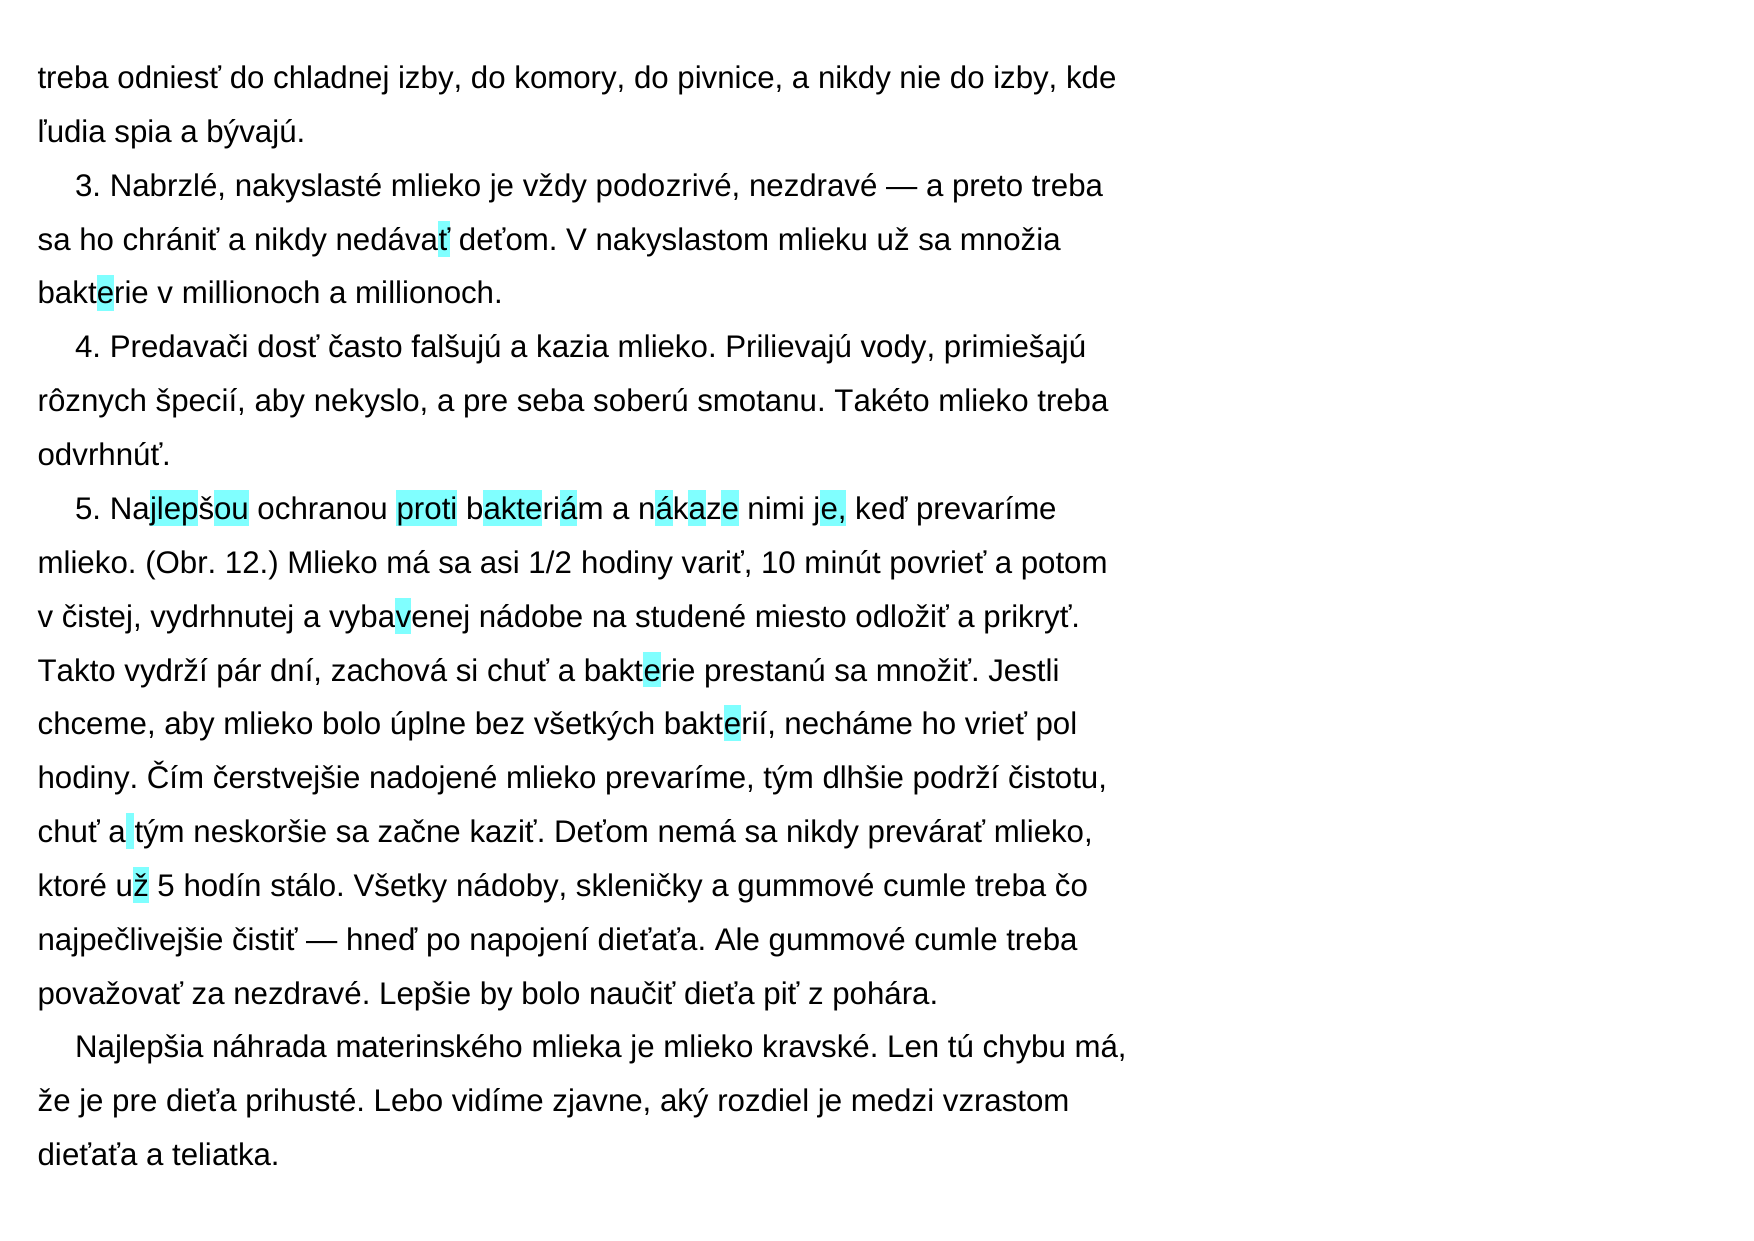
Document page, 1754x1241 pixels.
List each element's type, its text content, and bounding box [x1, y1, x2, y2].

text 3. Nabrzlé, nakyslasté mlieko je vždy podo­zrivé, nezdravé — a preto treba sa ho chrániť a nikdy nedávať deťom. V nakyslastom mlieku už sa množia bakterie v millionoch a millionoch. [37, 167, 1130, 311]
text Najlepšia náhrada materinského mlieka je mlieko kravské. Len tú chybu má, že je pre dieťa prihusté. Lebo vidíme zjavne, aký rozdiel je medzi vzrastom dieťaťa a teliatka. [37, 1028, 1130, 1172]
text 5. Najlepšou ochranou proti bakteriám a ná­kaze nimi je, keď prevaríme mlieko. (Obr. 12.) Mlieko má sa asi 1/2 hodiny variť, 10 minút povrieť a potom v čistej, vydrhnutej a vybavenej ná­dobe na studené miesto odložiť a prikryť. Takto vydrží pár dní, zachová si chuť a bakterie pre­stanú sa množiť. Jestli chceme, aby mlieko bolo úplne bez všetkých bakterií, necháme ho vrieť pol hodiny. Čím čerstvejšie nadojené mlieko pre­varíme, tým dlhšie podrží čistotu, chuť a tým ne­skoršie sa začne kaziť. Deťom nemá sa nikdy prevárať mlieko, ktoré už 5 hodín stálo. Všetky ná­doby, skleničky a gummové cumle treba čo najpečlivejšie čistiť — hneď po napojení dieťaťa. Ale gummové cumle treba považovať za nezdravé. Lepšie by bolo naučiť dieťa piť z pohára. [37, 490, 1130, 1011]
text treba odniesť do chladnej izby, do komory, do pivnice, a nikdy nie do izby, kde ľudia spia a bývajú. [37, 59, 1130, 149]
text 4. Predavači dosť často falšujú a kazia mlieko. Prilievajú vody, primiešajú rôznych špecií, aby nekyslo, a pre seba soberú smotanu. Takéto mlieko treba odvrhnúť. [37, 328, 1130, 472]
